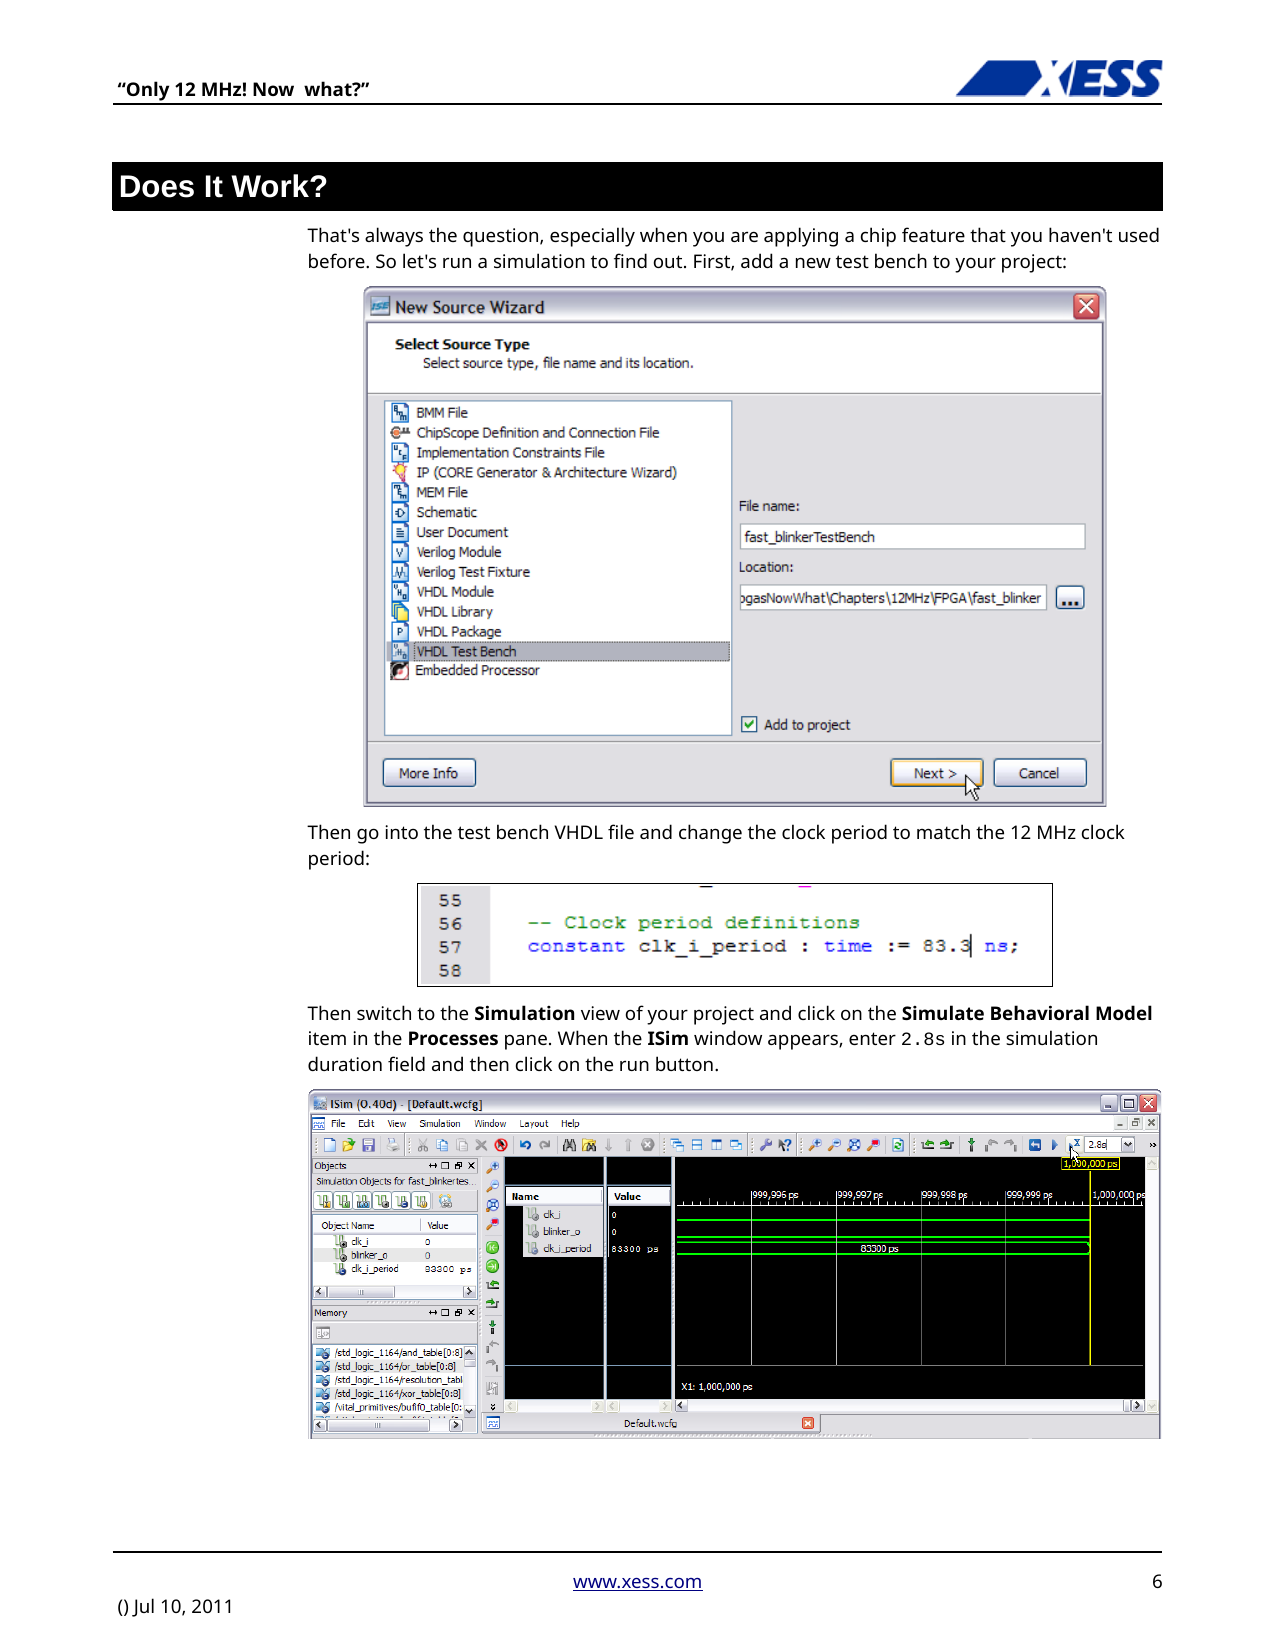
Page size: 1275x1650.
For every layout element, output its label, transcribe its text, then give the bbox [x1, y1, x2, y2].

picture [421, 886, 1049, 984]
picture [955, 60, 1163, 97]
text Then go into the test bench VHDL file and change the clock period to match the 12 MHz clock period: [307, 819, 1162, 870]
text That's always the question, especially when you are applying a chip feature that you haven't used before. So let's run a simulation to find out. First, add a new test bench to your project: [307, 223, 1162, 274]
subtitle Does It Work? [114, 163, 1162, 210]
picture [363, 286, 1107, 807]
picture [308, 1089, 1162, 1439]
text Then switch to the Simulation view of your project and click on the Simulate Behavioral Model item in the Processes pane. When the ISim window appears, enter 2.8s in the simulation duration field and then click on the run button. [307, 1000, 1162, 1077]
